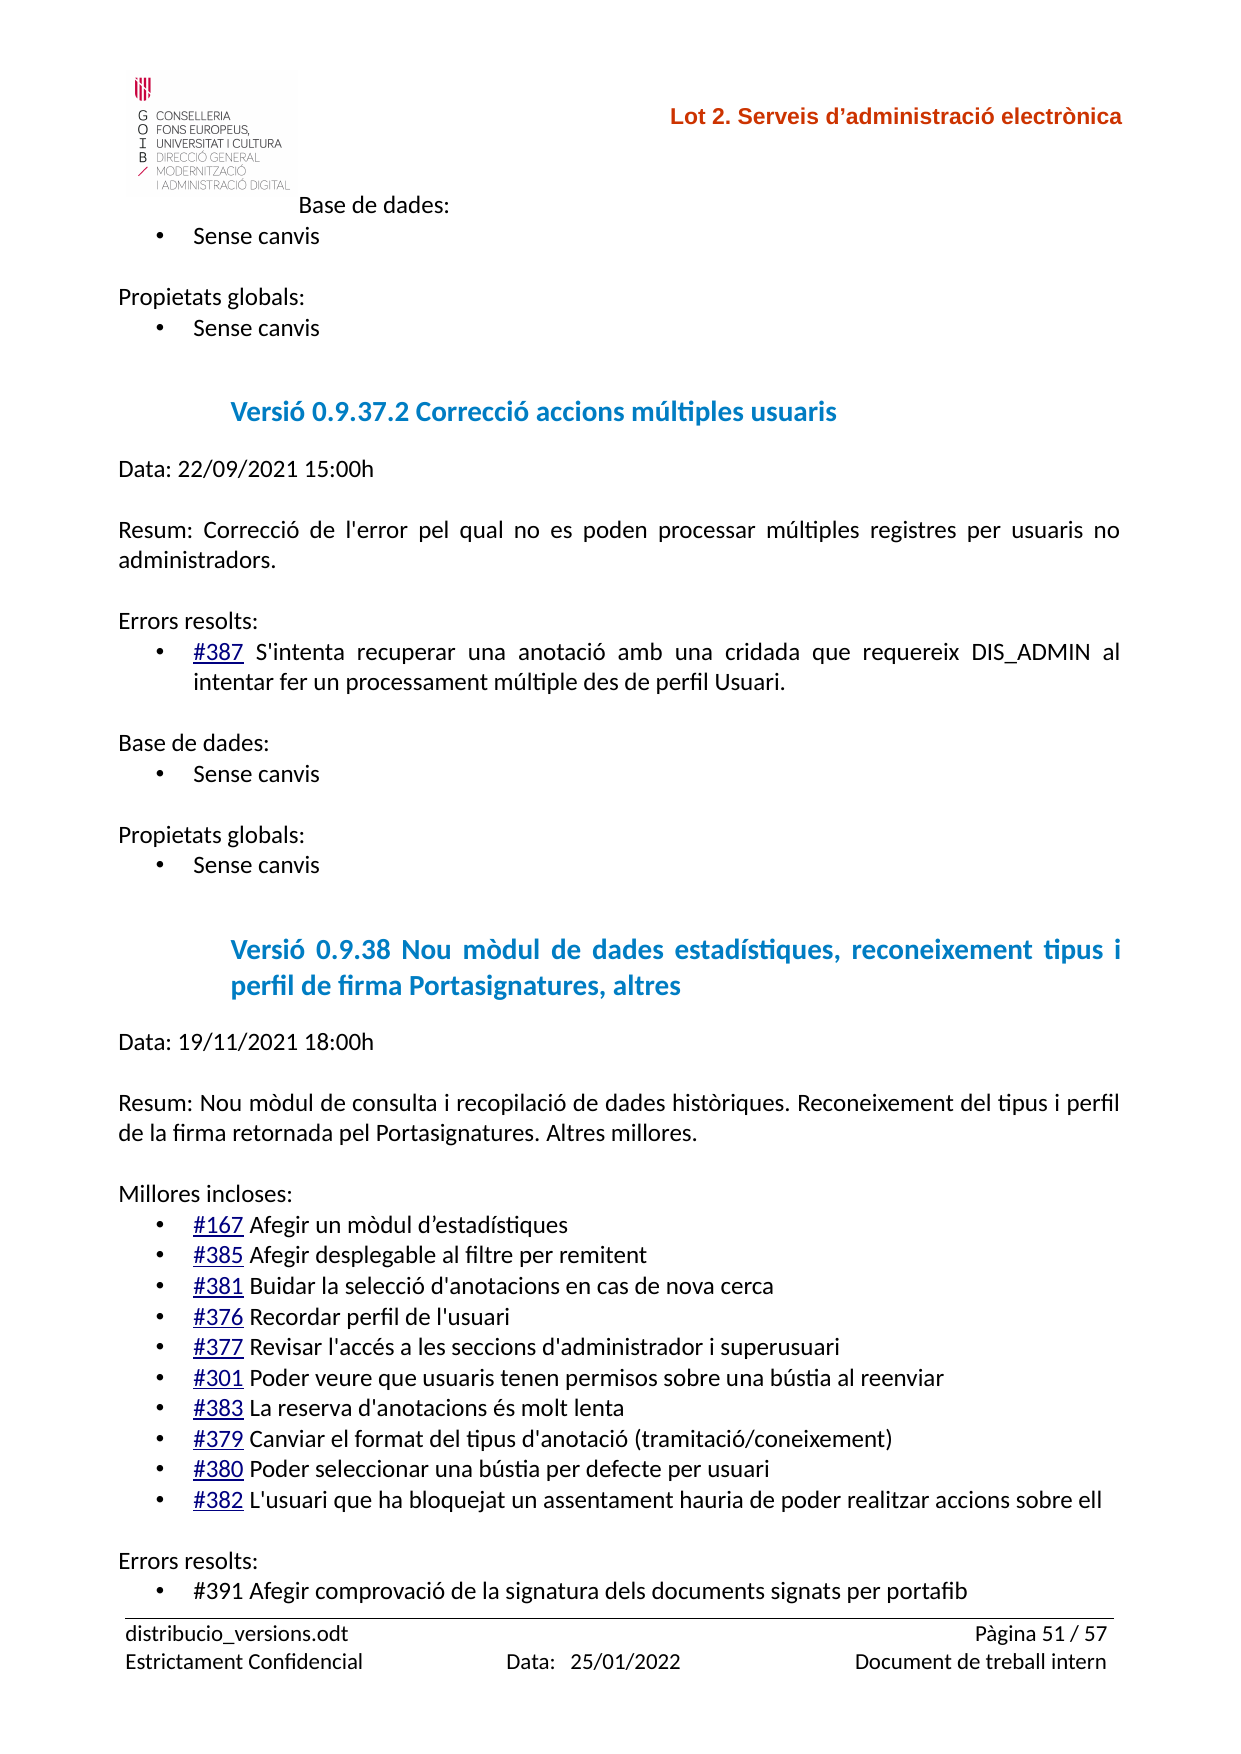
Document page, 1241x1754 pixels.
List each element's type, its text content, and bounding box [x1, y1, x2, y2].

list #301 Poder veure que usuaris tenen permisos sobre una bústia al reenviar [156, 1362, 1122, 1392]
list #385 Afegir desplegable al filtre per remitent [156, 1240, 1122, 1270]
text Resum: Correcció de l'error pel qual no es poden processar múltiples registres per usuaris no administradors. [118, 514, 1122, 575]
text Base de dades: [118, 727, 1122, 758]
list Sense canvis [156, 312, 1122, 342]
text Errors resolts: [118, 605, 1122, 636]
list Sense canvis [156, 849, 1122, 880]
list #381 Buidar la selecció d'anotacions en cas de nova cerca [156, 1270, 1122, 1301]
text Base de dades: [118, 190, 1122, 220]
text Propietats globals: [118, 281, 1122, 312]
text Errors resolts: [118, 1545, 1122, 1575]
list #167 Afegir un mòdul d’estadístiques [156, 1209, 1122, 1240]
text Millores incloses: [118, 1179, 1122, 1209]
list Sense canvis [156, 220, 1122, 251]
list #376 Recordar perfil de l'usuari [156, 1301, 1122, 1331]
list #391 Afegir comprovació de la signatura dels documents signats per portafib [156, 1575, 1122, 1606]
subtitle Versió 0.9.37.2 Correcció accions múltiples usuaris [153, 393, 1122, 429]
text Data: 19/11/2021 18:00h [118, 1026, 1122, 1057]
text Propietats globals: [118, 819, 1122, 849]
text Resum: Nou mòdul de consulta i recopilació de dades històriques. Reconeixement del tipus i perfil de la firma retornada pel Portasignatures. Altres millores. [118, 1087, 1122, 1148]
list #377 Revisar l'accés a les seccions d'administrador i superusuari [156, 1331, 1122, 1362]
list #379 Canviar el format del tipus d'anotació (tramitació/coneixement) [156, 1423, 1122, 1453]
subtitle Versió 0.9.38 Nou mòdul de dades estadístiques, reconeixement tipus i perfil de firma Portasignatures, altres [153, 931, 1122, 1002]
list #387 S'intenta recuperar una anotació amb una cridada que requereix DIS_ADMIN al intentar fer un processament múltiple des de perfil Usuari. [156, 636, 1122, 697]
list #382 L'usuari que ha bloquejat un assentament hauria de poder realitzar accions sobre ell [156, 1484, 1122, 1514]
list #383 La reserva d'anotacions és molt lenta [156, 1392, 1122, 1423]
list Sense canvis [156, 758, 1122, 788]
picture [126, 70, 299, 197]
text Data: 22/09/2021 15:00h [118, 453, 1122, 483]
list #380 Poder seleccionar una bústia per defecte per usuari [156, 1453, 1122, 1484]
